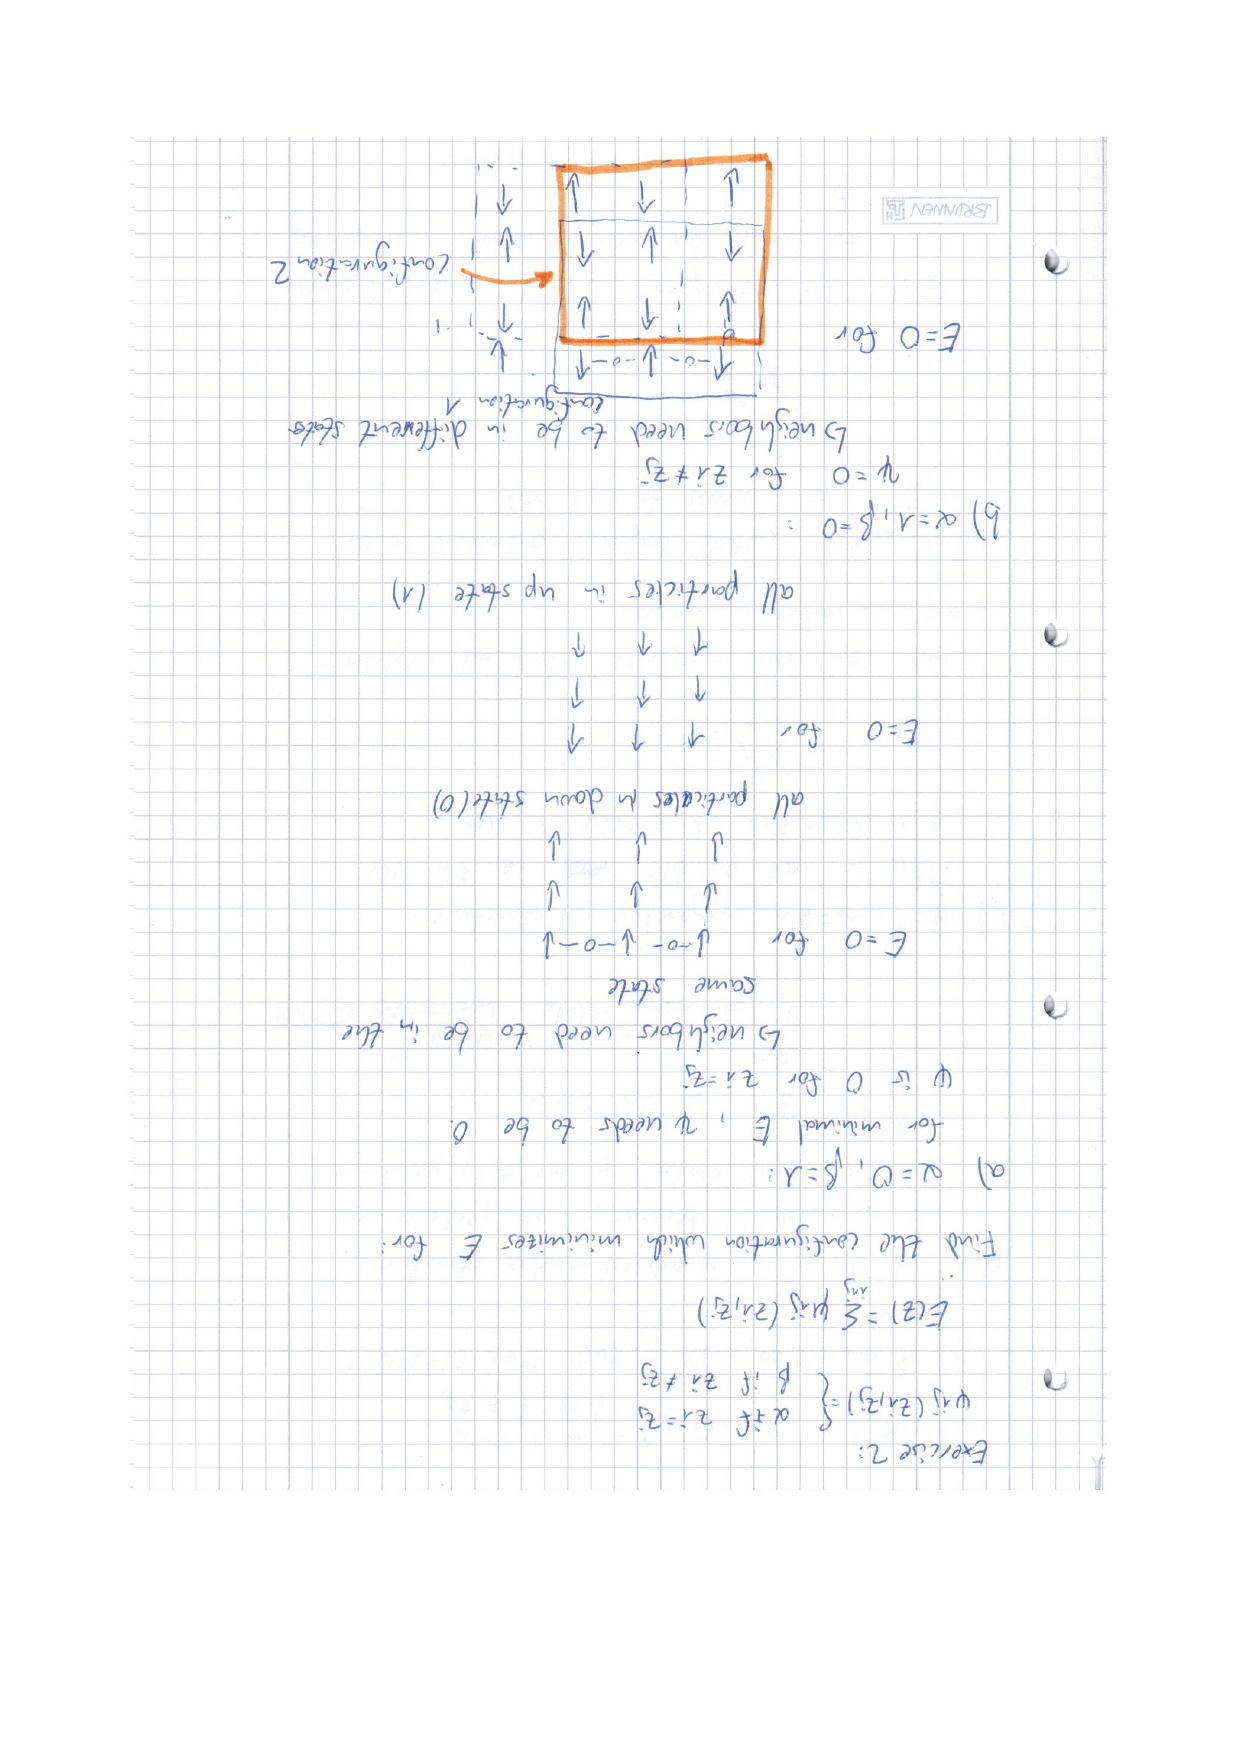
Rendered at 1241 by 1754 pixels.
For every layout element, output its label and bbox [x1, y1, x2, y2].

picture [116, 123, 1121, 1504]
